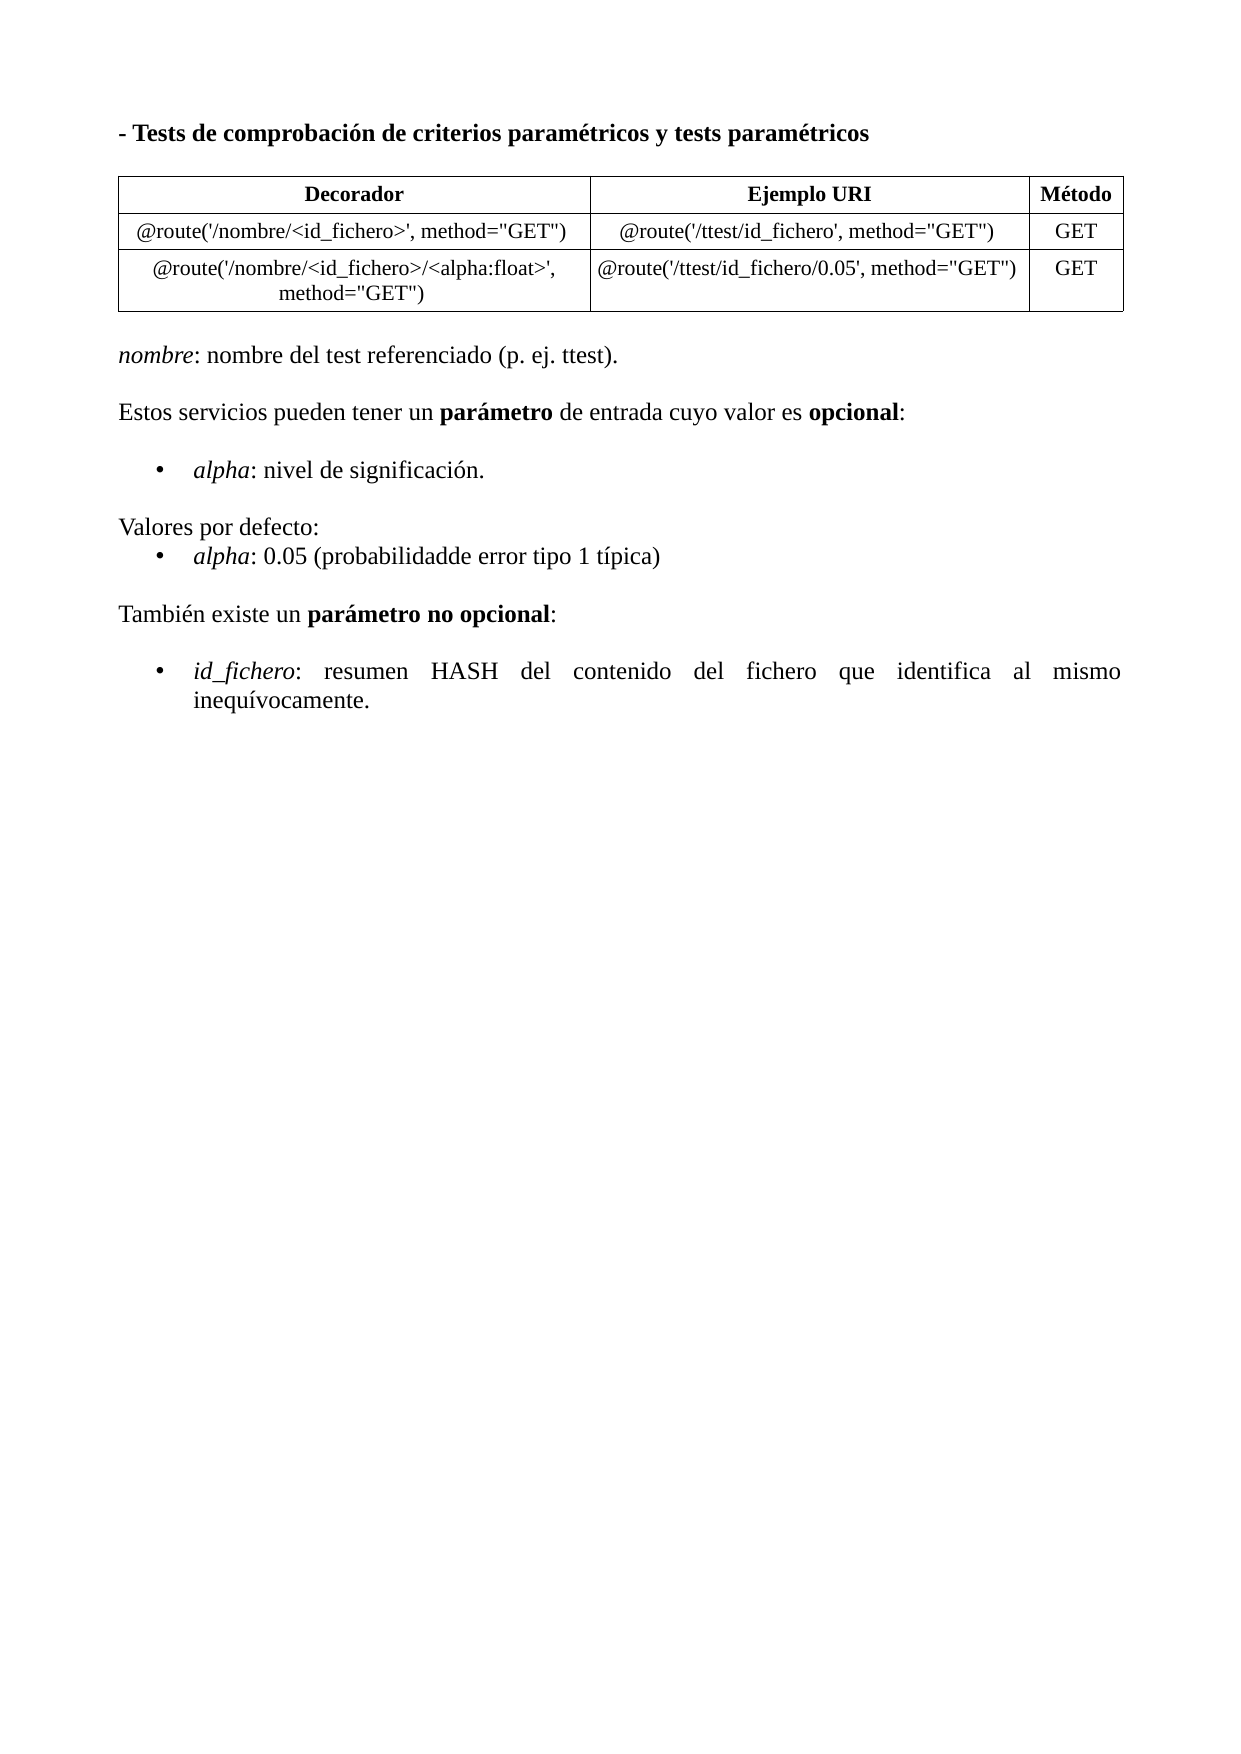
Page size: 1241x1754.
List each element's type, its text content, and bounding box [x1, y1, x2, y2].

table_header Ejemplo URI [591, 177, 1029, 212]
table_cell @route('/nombre/<id_fichero>/<alpha:float>', method="GET") [119, 250, 590, 311]
table_cell @route('/ttest/id_fichero', method="GET") [591, 214, 1029, 249]
text Estos servicios pueden tener un parámetro de entrada cuyo valor es opcional: [118, 397, 1122, 426]
table_cell GET [1030, 214, 1123, 249]
text Valores por defecto: [118, 512, 1122, 541]
table_cell @route('/ttest/id_fichero/0.05', method="GET") [591, 250, 1029, 311]
table_cell @route('/nombre/<id_fichero>', method="GET") [119, 214, 590, 249]
list alpha: nivel de significación. [156, 455, 1122, 484]
table_cell GET [1030, 250, 1123, 311]
table_header Decorador [119, 177, 590, 212]
text También existe un parámetro no opcional: [118, 599, 1122, 627]
table_header Método [1030, 177, 1123, 212]
list alpha: 0.05 (probabilidadde error tipo 1 típica) [156, 541, 1122, 570]
text - Tests de comprobación de criterios paramétricos y tests paramétricos [118, 118, 1122, 147]
list id_fichero: resumen HASH del contenido del fichero que identifica al mismo inequívocamente. [156, 656, 1122, 714]
text nombre: nombre del test referenciado (p. ej. ttest). [118, 340, 1122, 369]
